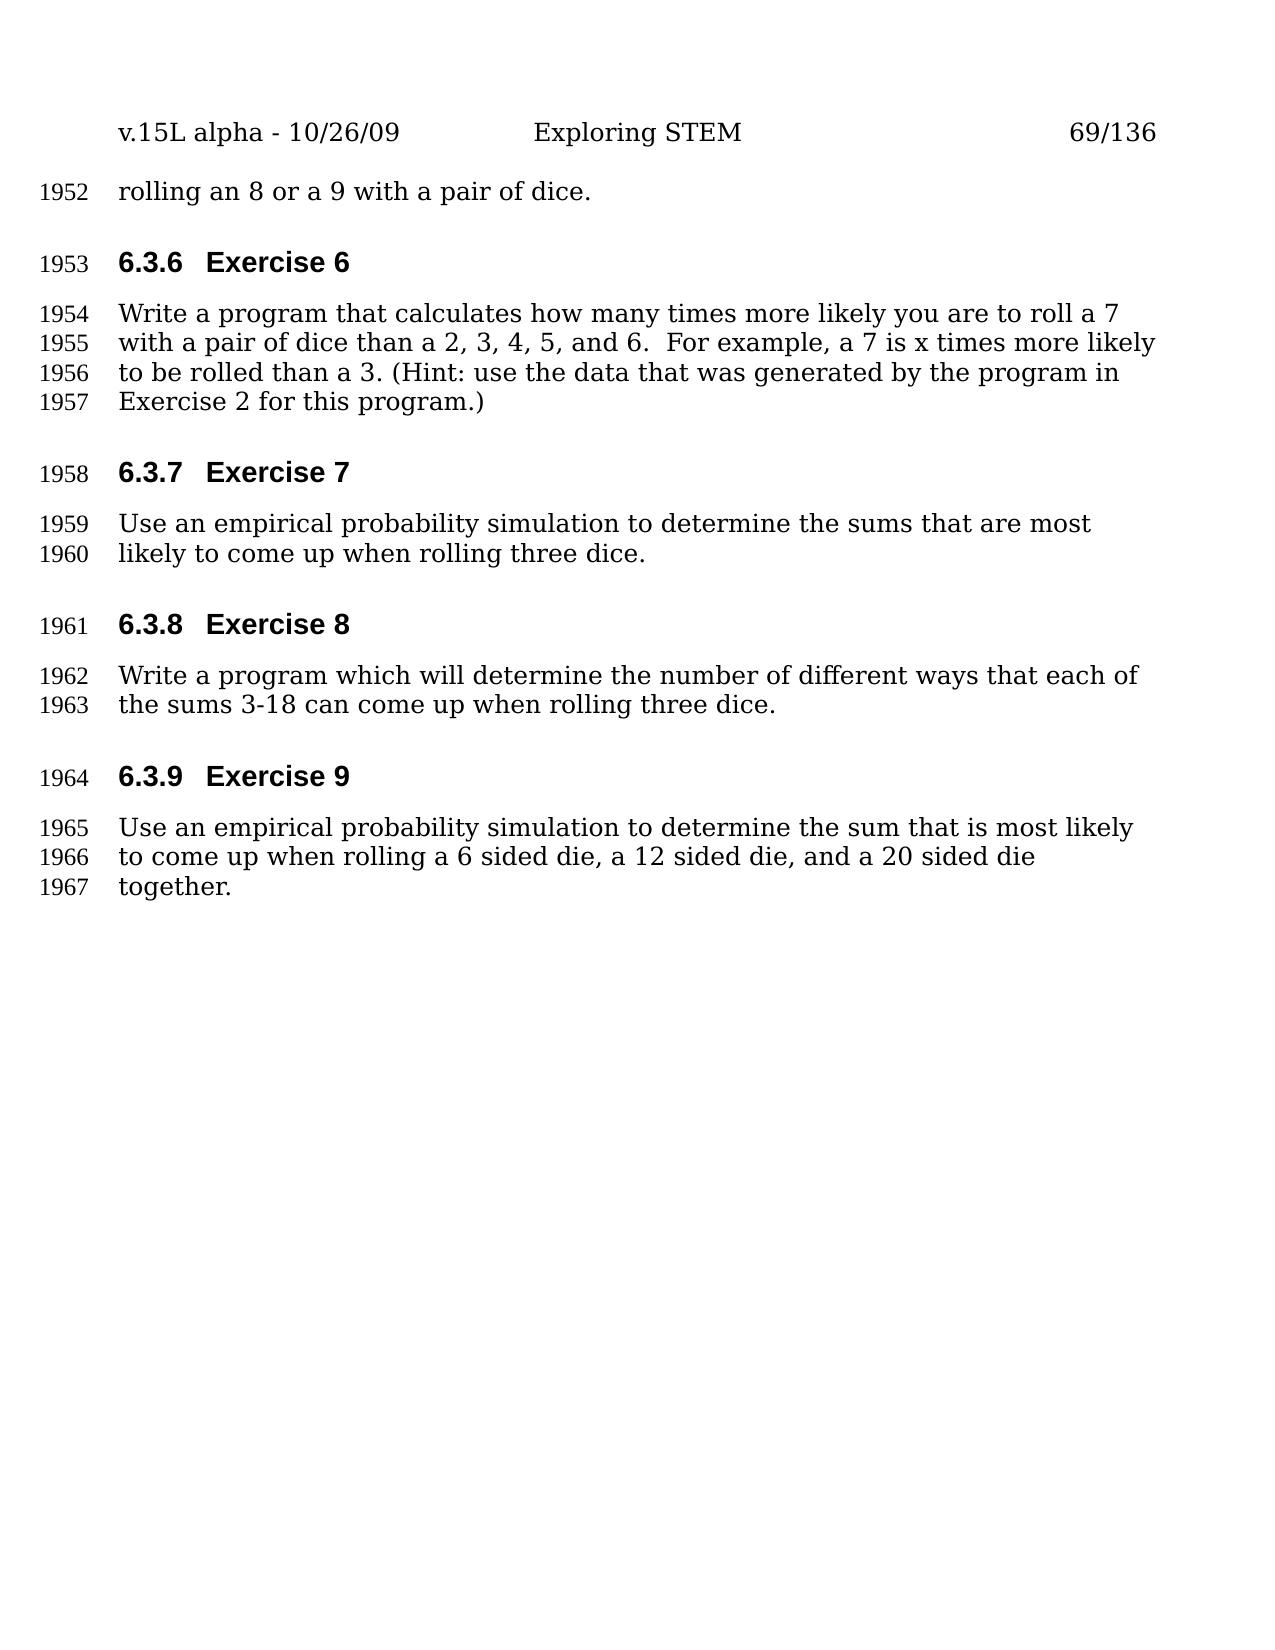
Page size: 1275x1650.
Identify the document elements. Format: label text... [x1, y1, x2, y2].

subtitle Exercise 7 [118, 455, 1157, 489]
text Use an empirical probability simulation to determine the sums that are most likely to come up when rolling three dice. [118, 510, 1157, 568]
subtitle Exercise 9 [118, 759, 1157, 792]
subtitle Exercise 6 [118, 245, 1157, 278]
text Write a program which will determine the number of different ways that each of the sums 3-18 can come up when rolling three dice. [118, 662, 1157, 720]
subtitle Exercise 8 [118, 607, 1157, 641]
text rolling an 8 or a 9 with a pair of dice. [118, 177, 1157, 206]
text Write a program that calculates how many times more likely you are to roll a 7 with a pair of dice than a 2, 3, 4, 5, and 6. For example, a 7 is x times more likely to be rolled than a 3. (Hint: use the data that was generated by the program in Exercise 2 for this program.) [118, 299, 1157, 416]
text Use an empirical probability simulation to determine the sum that is most likely to come up when rolling a 6 sided die, a 12 sided die, and a 20 sided die together. [118, 813, 1157, 901]
